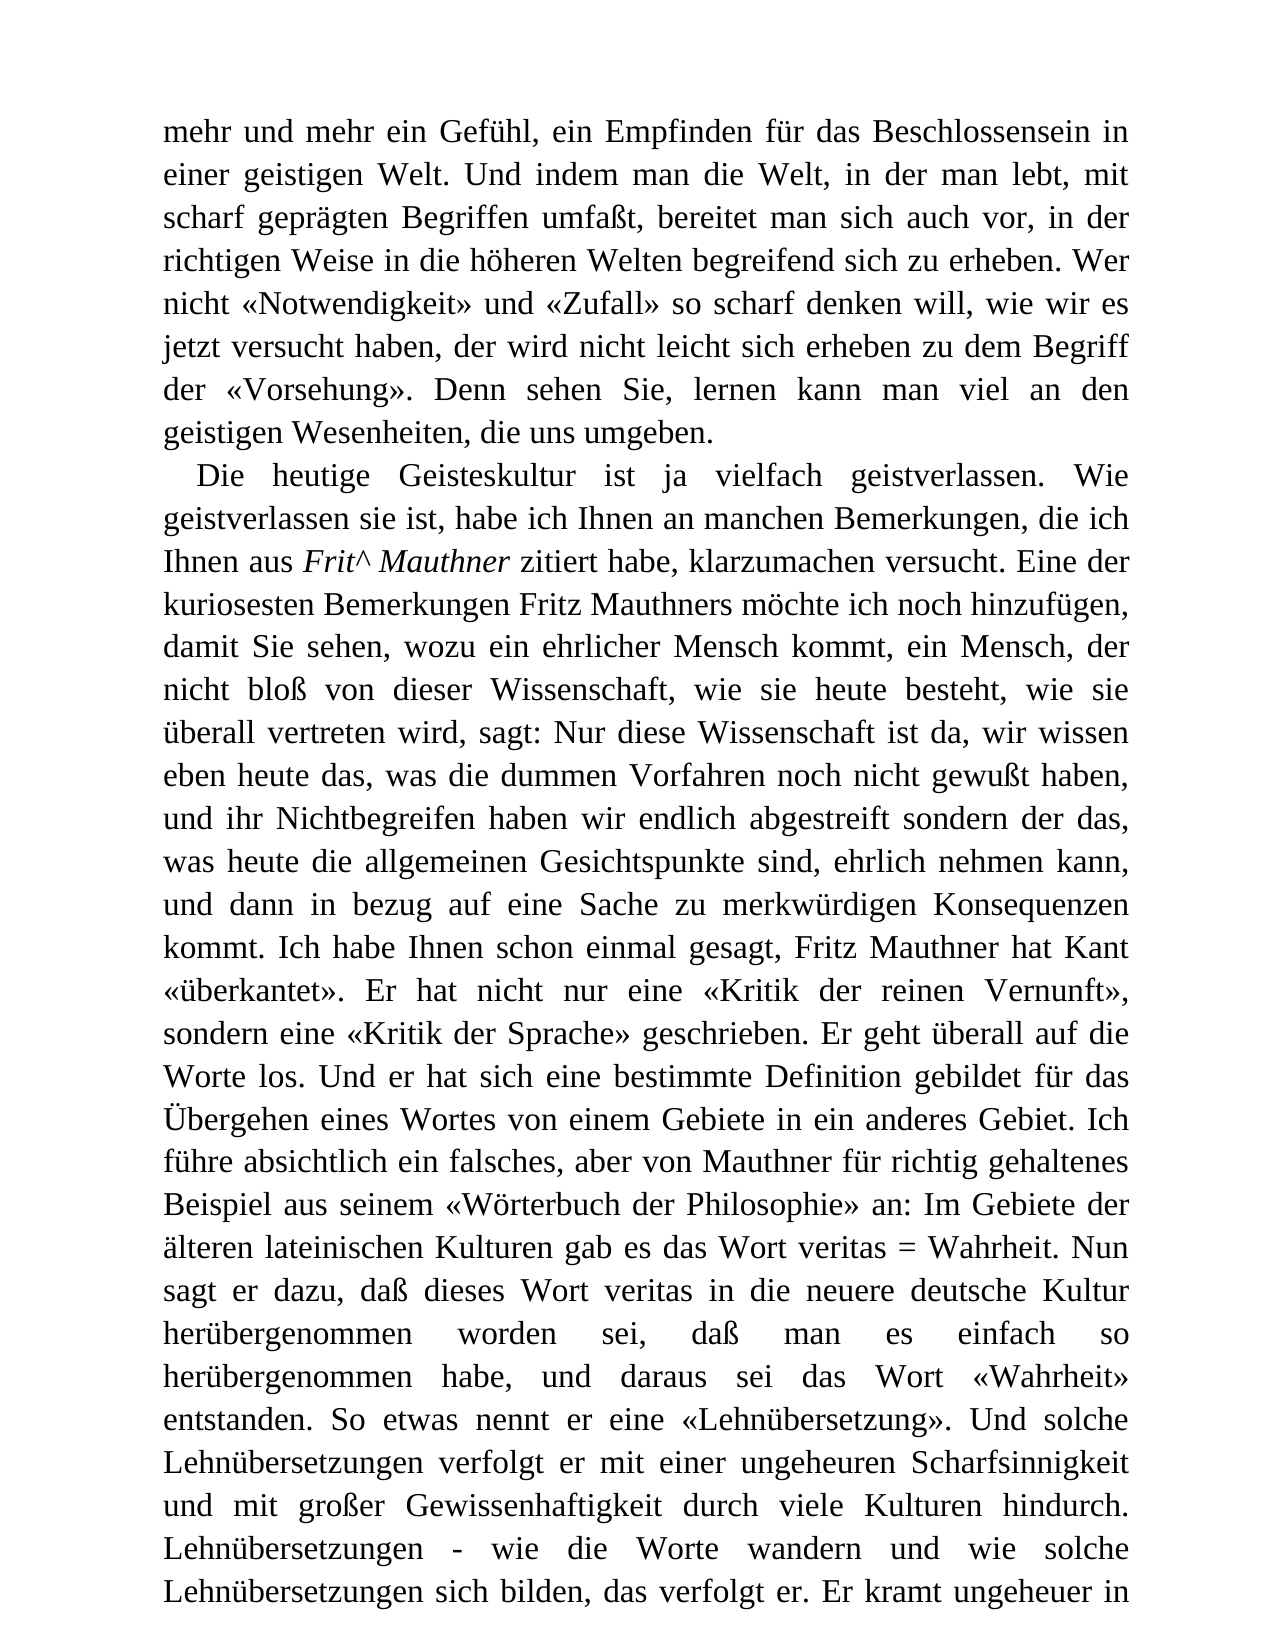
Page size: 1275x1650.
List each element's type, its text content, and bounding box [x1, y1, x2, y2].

text mehr und mehr ein Gefühl, ein Empfinden für das Beschlossensein in einer geistigen Welt. Und indem man die Welt, in der man lebt, mit scharf geprägten Begriffen umfaßt, bereitet man sich auch vor, in der richtigen Weise in die höheren Welten begreifend sich zu erheben. Wer nicht «Notwendigkeit» und «Zufall» so scharf denken will, wie wir es jetzt versucht haben, der wird nicht leicht sich erheben zu dem Begriff der «Vorsehung». Denn sehen Sie, lernen kann man viel an den geistigen Wesenheiten, die uns umgeben. [163, 112, 1130, 451]
text Die heutige Geisteskultur ist ja vielfach geistverlassen. Wie geistverlassen sie ist, habe ich Ihnen an manchen Bemerkungen, die ich Ihnen aus Frit^ Mauthner zitiert habe, klarzumachen versucht. Eine der kuriosesten Bemerkungen Fritz Mauthners möchte ich noch hinzufügen, damit Sie sehen, wozu ein ehrlicher Mensch kommt, ein Mensch, der nicht bloß von dieser Wissenschaft, wie sie heute besteht, wie sie überall vertreten wird, sagt: Nur diese Wissenschaft ist da, wir wissen eben heute das, was die dummen Vorfahren noch nicht gewußt haben, und ihr Nichtbegreifen haben wir endlich abgestreift sondern der das, was heute die allgemeinen Gesichtspunkte sind, ehrlich nehmen kann, und dann in bezug auf eine Sache zu merkwürdigen Konsequenzen kommt. Ich habe Ihnen schon einmal gesagt, Fritz Mauthner hat Kant «überkantet». Er hat nicht nur eine «Kritik der reinen Vernunft», sondern eine «Kritik der Sprache» geschrieben. Er geht überall auf die Worte los. Und er hat sich eine bestimmte Definition gebildet für das Übergehen eines Wortes von einem Gebiete in ein anderes Gebiet. Ich führe absichtlich ein falsches, aber von Mauthner für richtig gehaltenes Beispiel aus seinem «Wörterbuch der Philosophie» an: Im Gebiete der älteren lateinischen Kulturen gab es das Wort veritas = Wahrheit. Nun sagt er dazu, daß dieses Wort veritas in die neuere deutsche Kultur herübergenommen worden sei, daß man es einfach so herübergenommen habe, und daraus sei das Wort «Wahrheit» entstanden. So etwas nennt er eine «Lehnübersetzung». Und solche Lehnübersetzungen verfolgt er mit einer ungeheuren Scharfsinnigkeit und mit großer Gewissenhaftigkeit durch viele Kulturen hindurch. Lehnübersetzungen - wie die Worte wandern und wie solche Lehnübersetzungen sich bilden, das verfolgt er. Er kramt ungeheuer in [163, 455, 1130, 1609]
